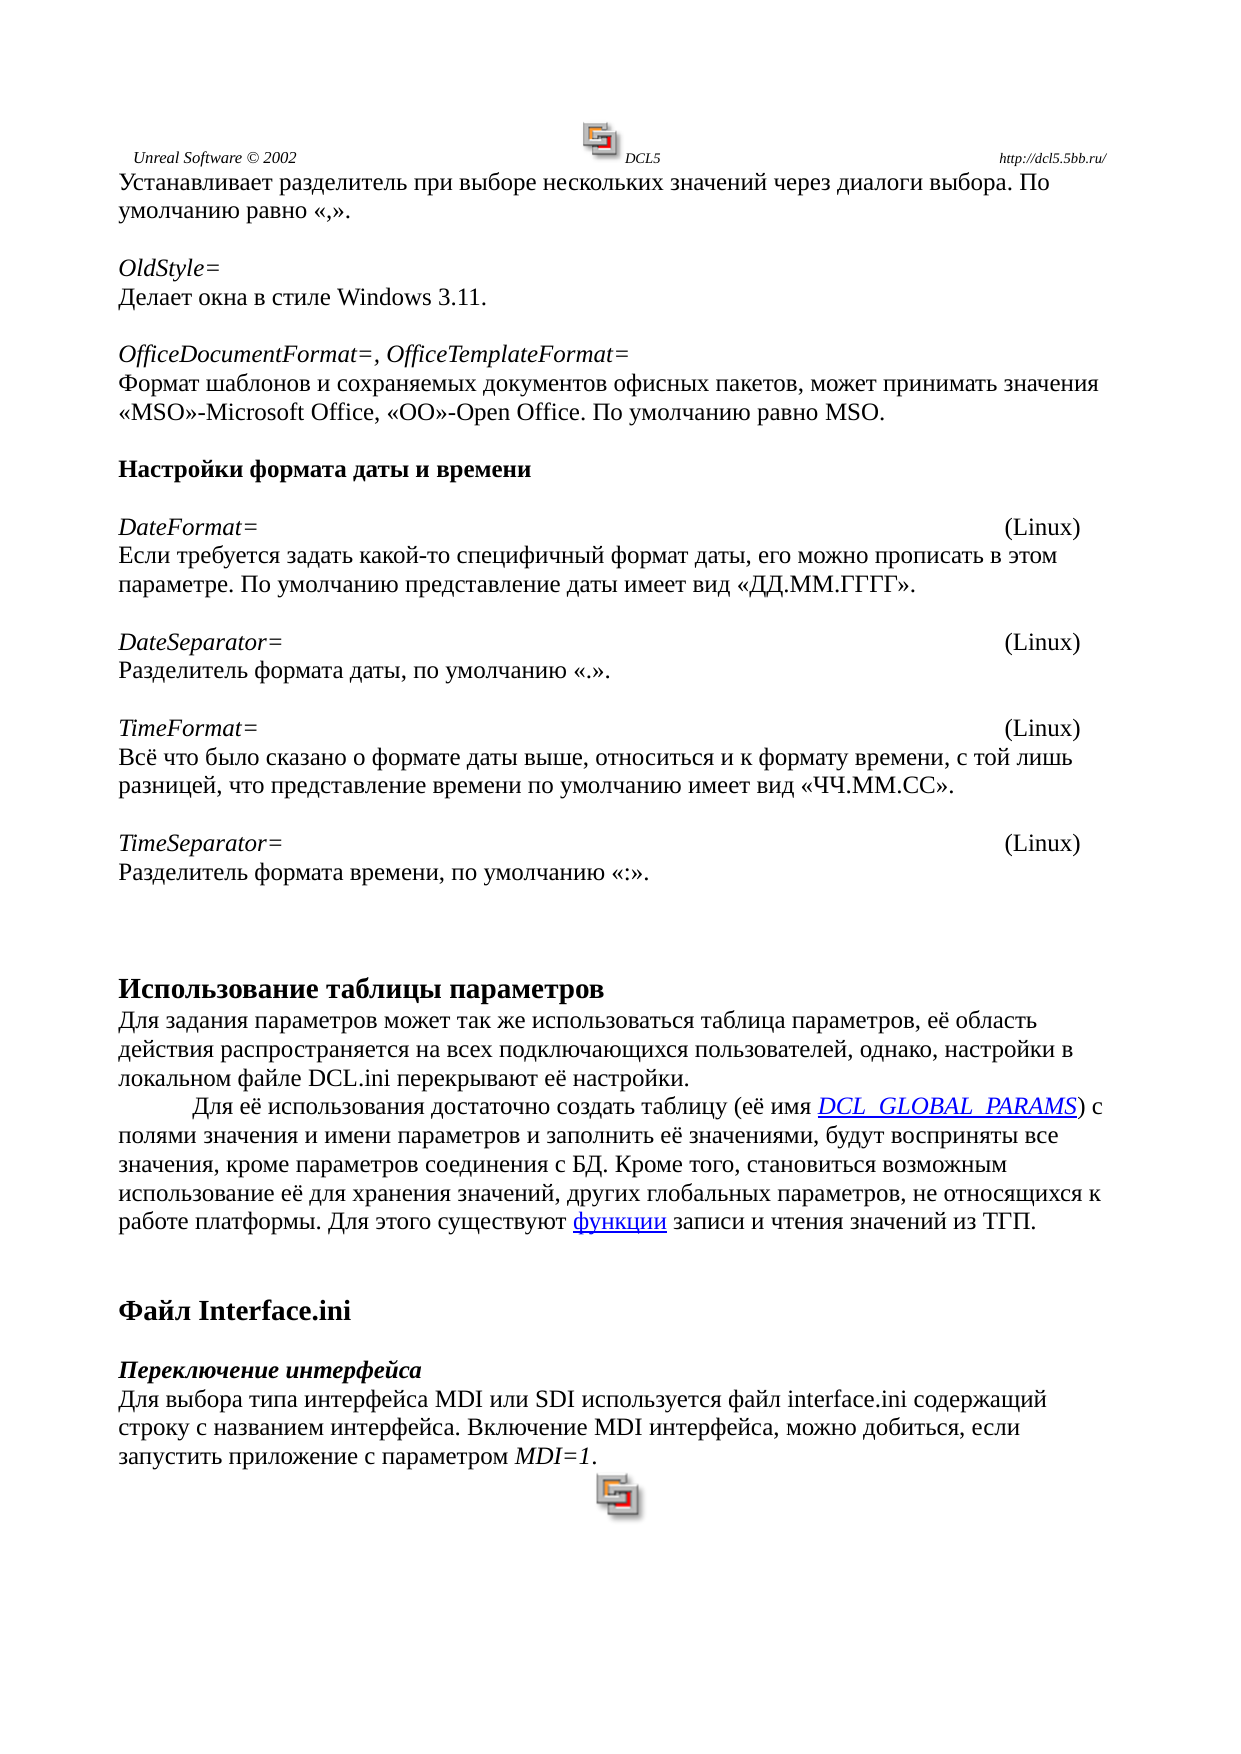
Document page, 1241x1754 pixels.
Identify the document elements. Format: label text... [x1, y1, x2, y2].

picture [579, 118, 625, 164]
text OfficeDocumentFormat=, OfficeTemplateFormat= [118, 339, 1122, 368]
text Для её использования достаточно создать таблицу (её имя DCL_GLOBAL_PARAMS) с полями значения и имени параметров и заполнить её значениями, будут восприняты все значения, кроме параметров соединения с БД. Кроме того, становиться возможным использование её для хранения значений, других глобальных параметров, не относящихся к работе платформы. Для этого существуют функции записи и чтения значений из ТГП. [118, 1091, 1122, 1235]
text Настройки формата даты и времени [118, 454, 1122, 483]
text TimeFormat= (Linux) [118, 713, 1122, 742]
text DateSeparator= (Linux) [118, 627, 1122, 655]
text Для задания параметров может так же использоваться таблица параметров, её область действия распространяется на всех подключающихся пользователей, однако, настройки в локальном файле DCL.ini перекрывают её настройки. [118, 1005, 1122, 1091]
text Файл Interface.ini [118, 1293, 1122, 1326]
text DateFormat= (Linux) [118, 512, 1122, 540]
text Для выбора типа интерфейса MDI или SDI используется файл interface.ini содержащий строку с названием интерфейса. Включение MDI интерфейса, можно добиться, если запустить приложение с параметром MDI=1. [118, 1384, 1122, 1470]
text Использование таблицы параметров [118, 972, 1122, 1005]
text OldStyle= [118, 253, 1122, 282]
text Если требуется задать какой-то специфичный формат даты, его можно прописать в этом параметре. По умолчанию представление даты имеет вид «ДД.ММ.ГГГГ». [118, 540, 1122, 598]
text Устанавливает разделитель при выборе нескольких значений через диалоги выбора. По умолчанию равно «,». [118, 167, 1122, 224]
text Делает окна в стиле Windows 3.11. [118, 282, 1122, 310]
text TimeSeparator= (Linux) [118, 828, 1122, 857]
text Формат шаблонов и сохраняемых документов офисных пакетов, может принимать значения «MSO»-Microsoft Office, «OO»-Open Office. По умолчанию равно MSO. [118, 368, 1122, 425]
picture [592, 1470, 649, 1527]
text Разделитель формата даты, по умолчанию «.». [118, 655, 1122, 684]
subtitle Переключение интерфейса [118, 1355, 1122, 1384]
text Всё что было сказано о формате даты выше, относиться и к формату времени, с той лишь разницей, что представление времени по умолчанию имеет вид «ЧЧ.ММ.СС». [118, 742, 1122, 799]
text Разделитель формата времени, по умолчанию «:». [118, 857, 1122, 885]
